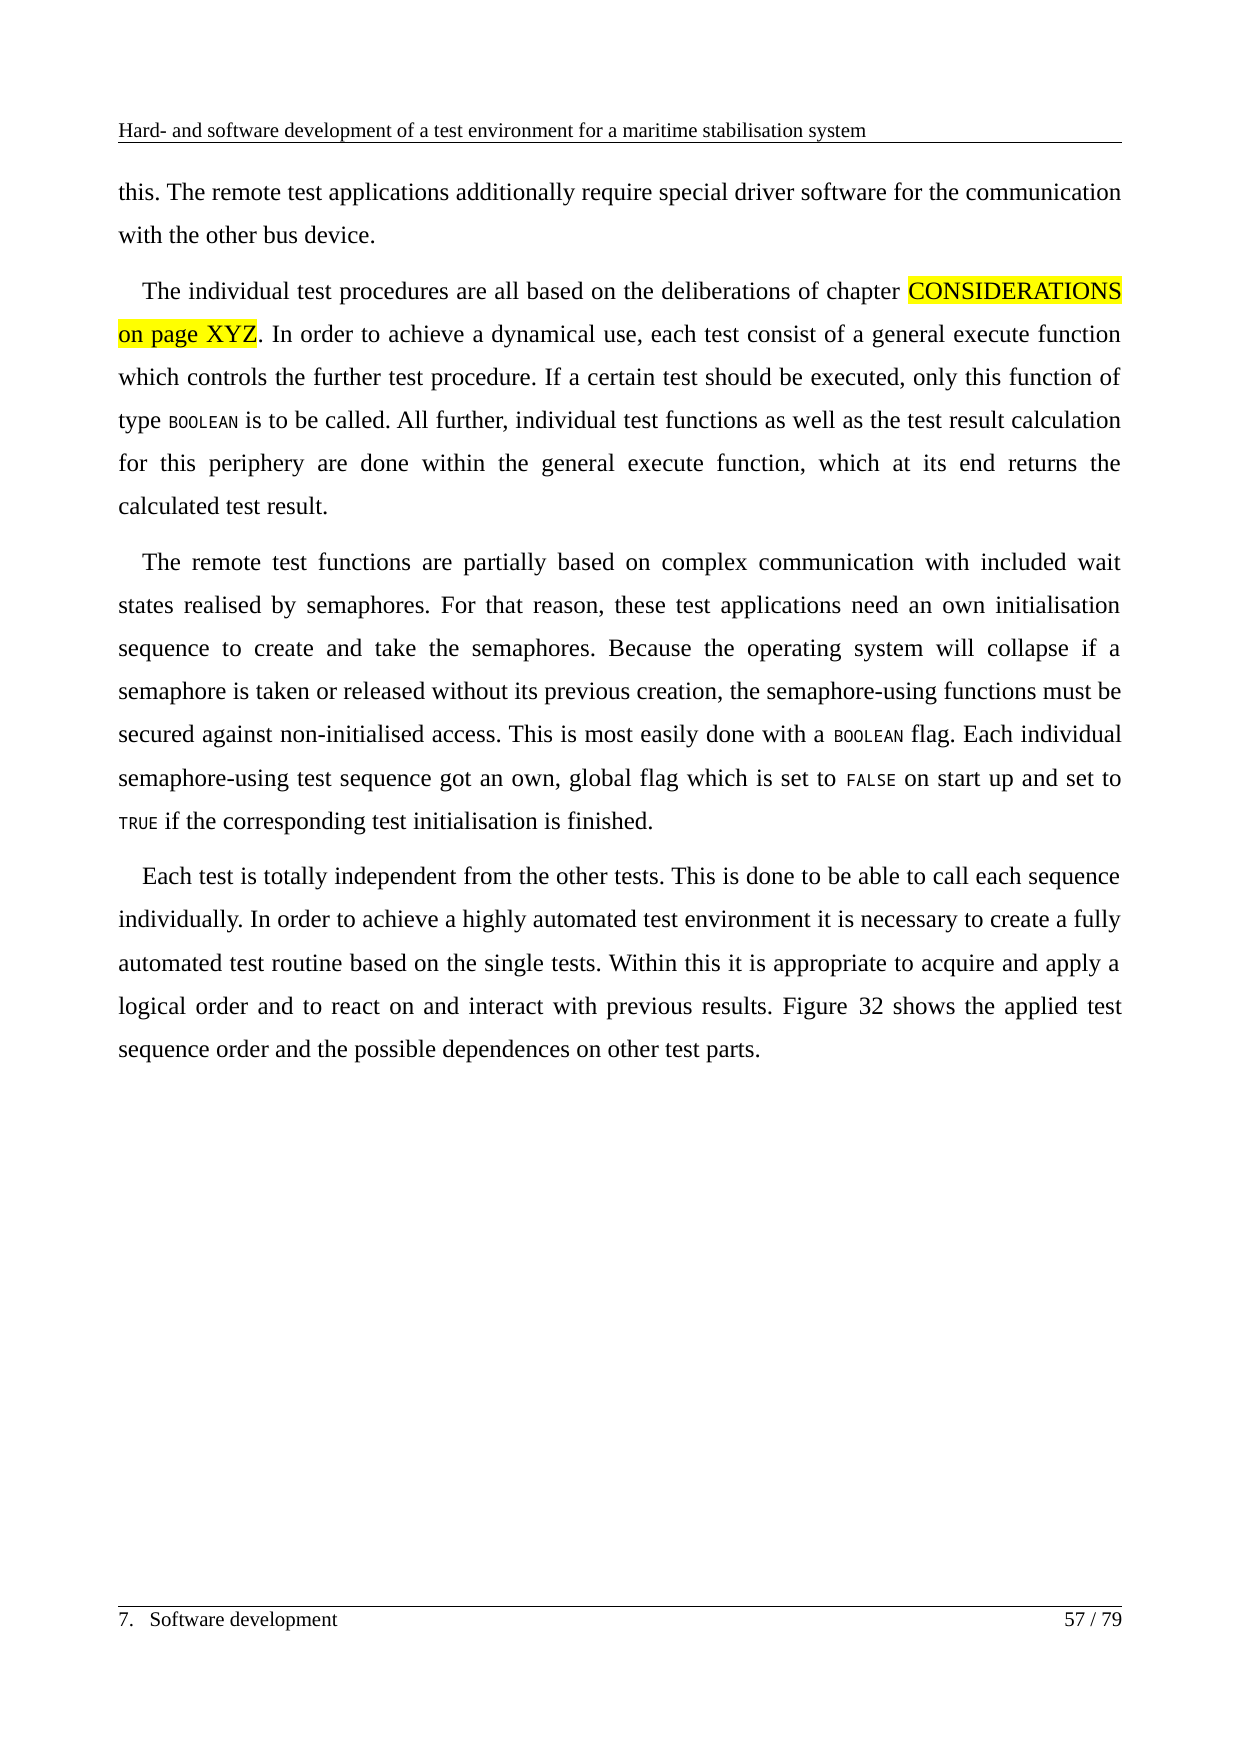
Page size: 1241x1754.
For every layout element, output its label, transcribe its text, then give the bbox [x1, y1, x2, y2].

text this. The remote test applications additionally require special driver software for the communication with the other bus device. [118, 177, 1122, 249]
text The remote test functions are partially based on complex communication with included wait states realised by semaphores. For that reason, these test applications need an own initialisation sequence to create and take the semaphores. Because the operating system will collapse if a semaphore is taken or released without its previous creation, the semaphore-using functions must be secured against non-initialised access. This is most easily done with a BOOLEAN flag. Each individual semaphore-using test sequence got an own, global flag which is set to FALSE on start up and set to TRUE if the corresponding test initialisation is finished. [118, 547, 1122, 834]
text Each test is totally independent from the other tests. This is done to be able to call each sequence individually. In order to achieve a highly automated test environment it is necessary to create a fully automated test routine based on the single tests. Within this it is appropriate to acquire and apply a logical order and to react on and interact with previous results. Figure 32 shows the applied test sequence order and the possible dependences on other test parts. [118, 861, 1122, 1063]
text The individual test procedures are all based on the deliberations of chapter CONSIDERATIONS on page XYZ. In order to achieve a dynamical use, each test consist of a general execute function which controls the further test procedure. If a certain test should be executed, only this function of type BOOLEAN is to be called. All further, individual test functions as well as the test result calculation for this periphery are done within the general execute function, which at its end returns the calculated test result. [118, 276, 1122, 520]
